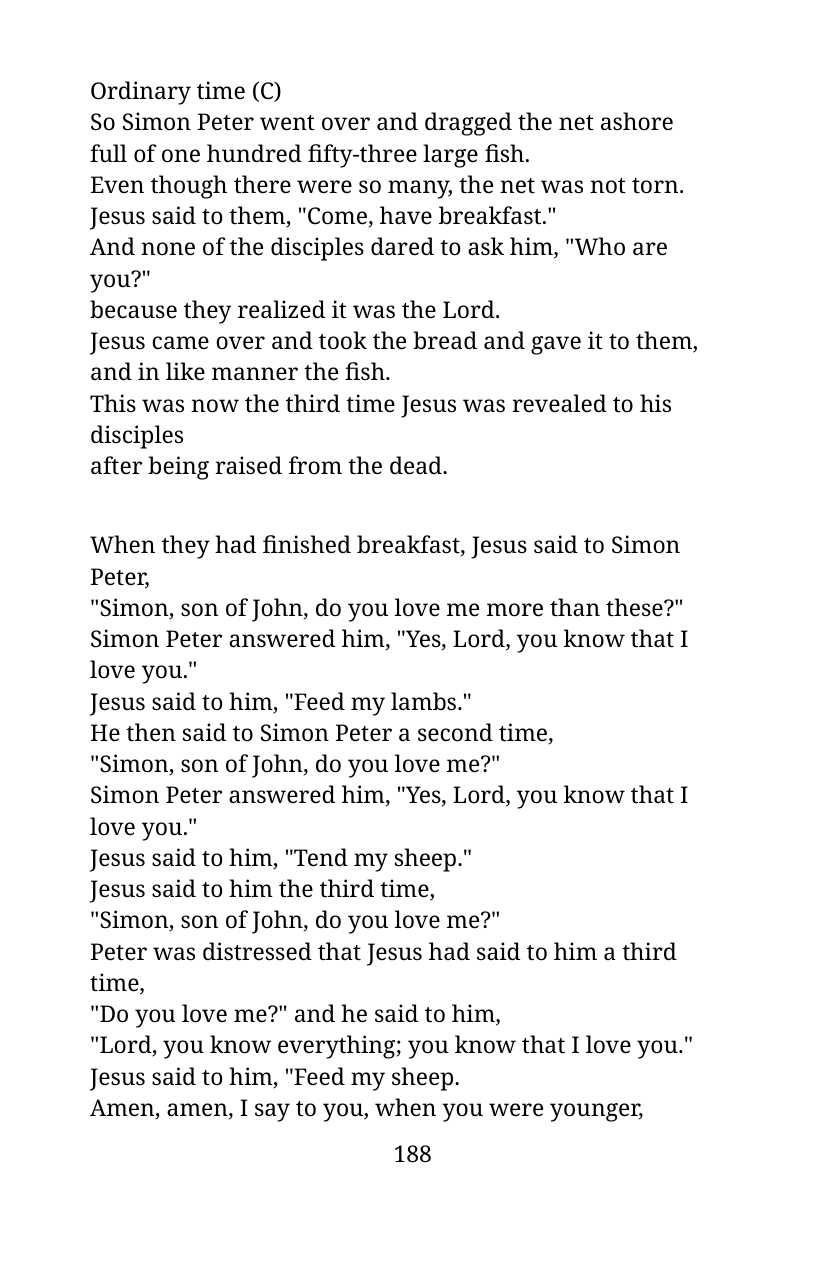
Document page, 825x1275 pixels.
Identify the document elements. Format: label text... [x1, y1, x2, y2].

text When they had finished breakfast, Jesus said to Simon Peter, "Simon, son of John, do you love me more than these?" Simon Peter answered him, "Yes, Lord, you know that I love you." Jesus said to him, "Feed my lambs." He then said to Simon Peter a second time, "Simon, son of John, do you love me?" Simon Peter answered him, "Yes, Lord, you know that I love you." Jesus said to him, "Tend my sheep." Jesus said to him the third time, "Simon, son of John, do you love me?" Peter was distressed that Jesus had said to him a third time, "Do you love me?" and he said to him, "Lord, you know everything; you know that I love you." Jesus said to him, "Feed my sheep. Amen, amen, I say to you, when you were younger, [90, 498, 735, 1123]
text So Simon Peter went over and dragged the net ashore full of one hundred fifty-three large fish. Even though there were so many, the net was not torn. Jesus said to them, "Come, have breakfast." And none of the disciples dared to ask him, "Who are you?" because they realized it was the Lord. Jesus came over and took the bread and gave it to them, and in like manner the fish. This was now the third time Jesus was revealed to his disciples after being raised from the dead. [90, 106, 735, 481]
